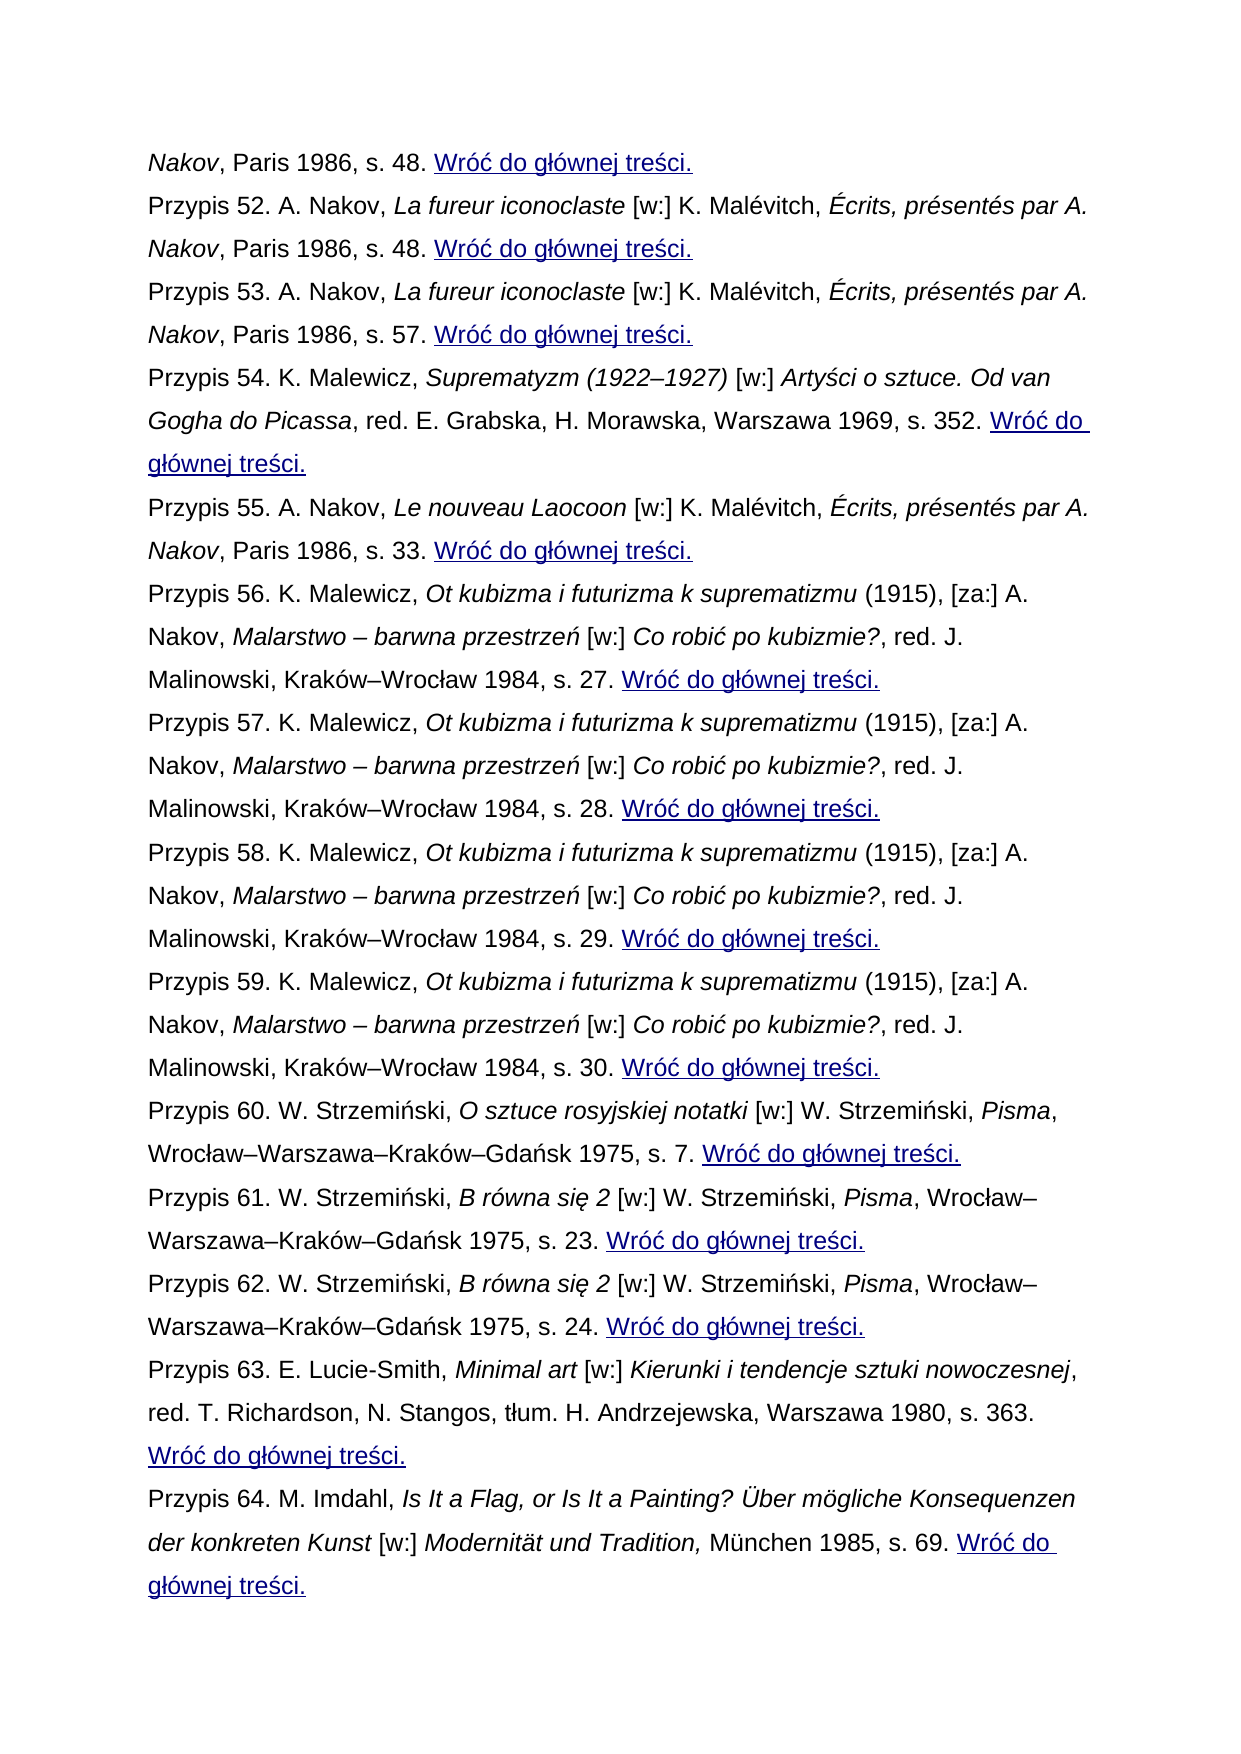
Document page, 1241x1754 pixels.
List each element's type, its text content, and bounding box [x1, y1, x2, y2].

text Przypis 61. W. Strzemiński, B równa się 2 [w:] W. Strzemiński, Pisma, Wrocław–Warszawa–Kraków–Gdańsk 1975, s. 23. Wróć do głównej treści. [148, 1183, 1093, 1254]
text Nakov, Paris 1986, s. 48. Wróć do głównej treści. [148, 148, 1093, 176]
text Przypis 59. K. Malewicz, Ot kubizma i futurizma k suprematizmu (1915), [za:] A. Nakov, Malarstwo – barwna przestrzeń [w:] Co robić po kubizmie?, red. J. Malinowski, Kraków–Wrocław 1984, s. 30. Wróć do głównej treści. [148, 967, 1093, 1082]
text Przypis 58. K. Malewicz, Ot kubizma i futurizma k suprematizmu (1915), [za:] A. Nakov, Malarstwo – barwna przestrzeń [w:] Co robić po kubizmie?, red. J. Malinowski, Kraków–Wrocław 1984, s. 29. Wróć do głównej treści. [148, 838, 1093, 953]
text Przypis 62. W. Strzemiński, B równa się 2 [w:] W. Strzemiński, Pisma, Wrocław–Warszawa–Kraków–Gdańsk 1975, s. 24. Wróć do głównej treści. [148, 1269, 1093, 1341]
text Przypis 63. E. Lucie-Smith, Minimal art [w:] Kierunki i tendencje sztuki nowoczesnej, red. T. Richardson, N. Stangos, tłum. H. Andrzejewska, Warszawa 1980, s. 363. Wróć do głównej treści. [148, 1355, 1093, 1470]
text Przypis 56. K. Malewicz, Ot kubizma i futurizma k suprematizmu (1915), [za:] A. Nakov, Malarstwo – barwna przestrzeń [w:] Co robić po kubizmie?, red. J. Malinowski, Kraków–Wrocław 1984, s. 27. Wróć do głównej treści. [148, 579, 1093, 694]
text Przypis 60. W. Strzemiński, O sztuce rosyjskiej notatki [w:] W. Strzemiński, Pisma, Wrocław–Warszawa–Kraków–Gdańsk 1975, s. 7. Wróć do głównej treści. [148, 1096, 1093, 1168]
text Przypis 55. A. Nakov, Le nouveau Laocoon [w:] K. Malévitch, Écrits, présentés par A. Nakov, Paris 1986, s. 33. Wróć do głównej treści. [148, 493, 1093, 564]
text Przypis 53. A. Nakov, La fureur iconoclaste [w:] K. Malévitch, Écrits, présentés par A. Nakov, Paris 1986, s. 57. Wróć do głównej treści. [148, 277, 1093, 349]
text Przypis 52. A. Nakov, La fureur iconoclaste [w:] K. Malévitch, Écrits, présentés par A. Nakov, Paris 1986, s. 48. Wróć do głównej treści. [148, 191, 1093, 263]
text Przypis 57. K. Malewicz, Ot kubizma i futurizma k suprematizmu (1915), [za:] A. Nakov, Malarstwo – barwna przestrzeń [w:] Co robić po kubizmie?, red. J. Malinowski, Kraków–Wrocław 1984, s. 28. Wróć do głównej treści. [148, 708, 1093, 823]
text Przypis 54. K. Malewicz, Suprematyzm (1922–1927) [w:] Artyści o sztuce. Od van Gogha do Picassa, red. E. Grabska, H. Morawska, Warszawa 1969, s. 352. Wróć do głównej treści. [148, 363, 1093, 478]
text Przypis 64. M. Imdahl, Is It a Flag, or Is It a Painting? Über mögliche Konsequenzen der konkreten Kunst [w:] Modernität und Tradition, München 1985, s. 69. Wróć do głównej treści. [148, 1484, 1093, 1599]
